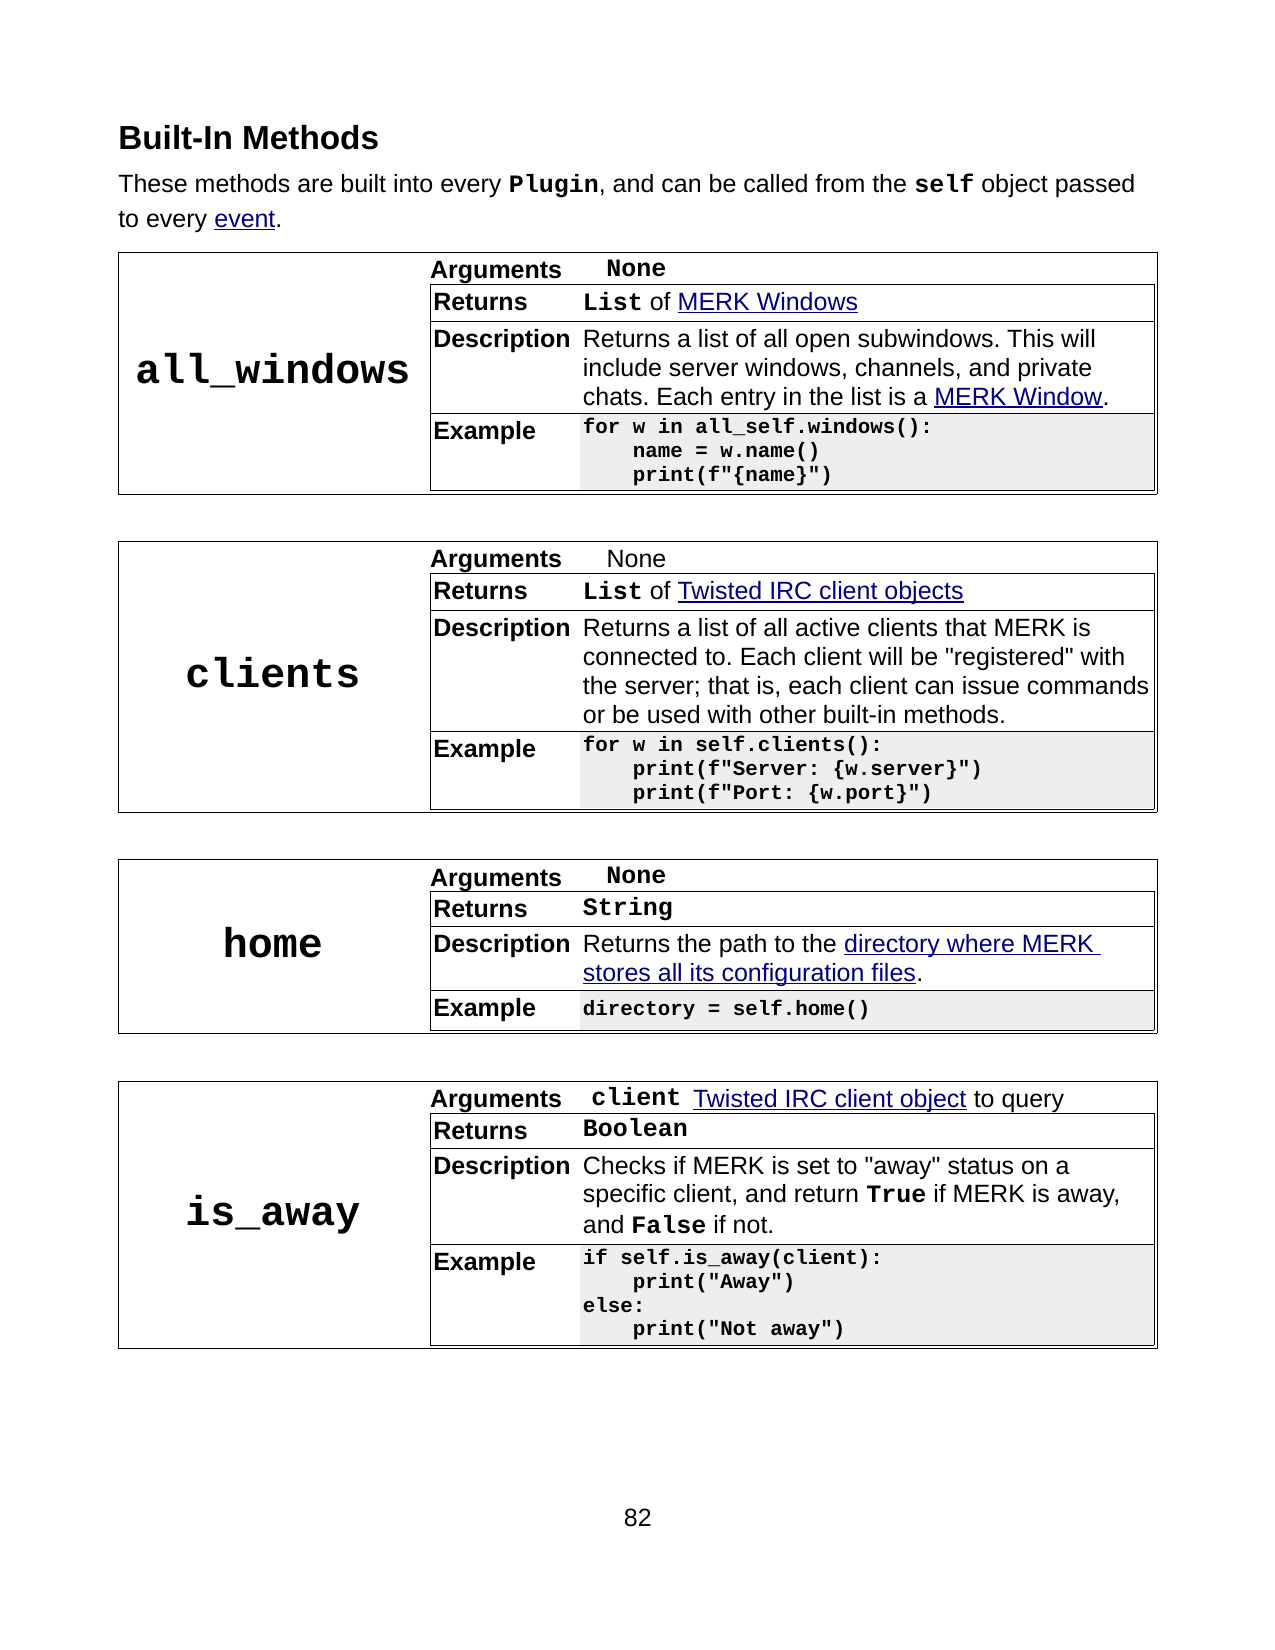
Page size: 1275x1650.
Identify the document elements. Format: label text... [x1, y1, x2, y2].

table_cell String [580, 892, 1154, 926]
table_header clients [119, 542, 427, 812]
table_header Arguments [430, 544, 579, 573]
table_cell directory = self.home() [580, 991, 1154, 1030]
table_header [427, 1082, 1157, 1348]
subtitle Built-In Methods [118, 118, 1157, 157]
table_cell for w in all_self.windows(): name = w.name() print(f"{name}") [580, 414, 1154, 490]
table_header None [580, 863, 693, 891]
table_header is_away [119, 1082, 427, 1348]
table_header Arguments [430, 863, 579, 891]
table_cell List of MERK Windows [580, 285, 1154, 321]
table_header Arguments [430, 1084, 579, 1113]
table_cell Example [431, 991, 579, 1030]
table_header [427, 860, 1157, 1033]
table_cell Returns [431, 1114, 579, 1147]
table_header [693, 544, 1154, 573]
table_cell Returns a list of all open subwindows. This will include server windows, channels, and private chats. Each entry in the list is a MERK Window. [580, 322, 1154, 413]
table_header home [119, 860, 427, 1033]
table_header Arguments [430, 255, 579, 284]
table_cell Checks if MERK is set to "away" status on a specific client, and return True if MERK is away, and False if not. [580, 1149, 1154, 1244]
table_header None [580, 544, 693, 573]
table_cell Description [431, 611, 579, 731]
table_header [693, 255, 1154, 284]
table_cell Returns a list of all active clients that MERK is connected to. Each client will be "registered" with the server; that is, each client can issue commands or be used with other built-in methods. [580, 611, 1154, 731]
table_cell Returns [431, 285, 579, 321]
table_cell for w in self.clients(): print(f"Server: {w.server}") print(f"Port: {w.port}") [580, 732, 1154, 808]
table_cell Returns [431, 892, 579, 926]
table_cell Example [431, 1245, 579, 1345]
table_cell Description [431, 322, 579, 413]
table_header [693, 863, 1154, 891]
table_header None [580, 255, 693, 284]
table_header all_windows [119, 253, 427, 493]
table_cell Example [431, 414, 579, 490]
table_cell Returns the path to the directory where MERK stores all its configuration files. [580, 927, 1154, 990]
table_cell Description [431, 927, 579, 990]
table_header client [580, 1084, 693, 1113]
table_header [427, 542, 1157, 812]
table_cell Boolean [580, 1114, 1154, 1147]
table_cell Returns [431, 574, 579, 610]
table_header Twisted IRC client object to query [693, 1084, 1154, 1113]
table_cell if self.is_away(client): print("Away") else: print("Not away") [580, 1245, 1154, 1345]
table_header [427, 253, 1157, 493]
table_cell Example [431, 732, 579, 808]
text These methods are built into every Plugin, and can be called from the self object passed to every event. [118, 169, 1157, 233]
table_cell List of Twisted IRC client objects [580, 574, 1154, 610]
table_cell Description [431, 1149, 579, 1244]
